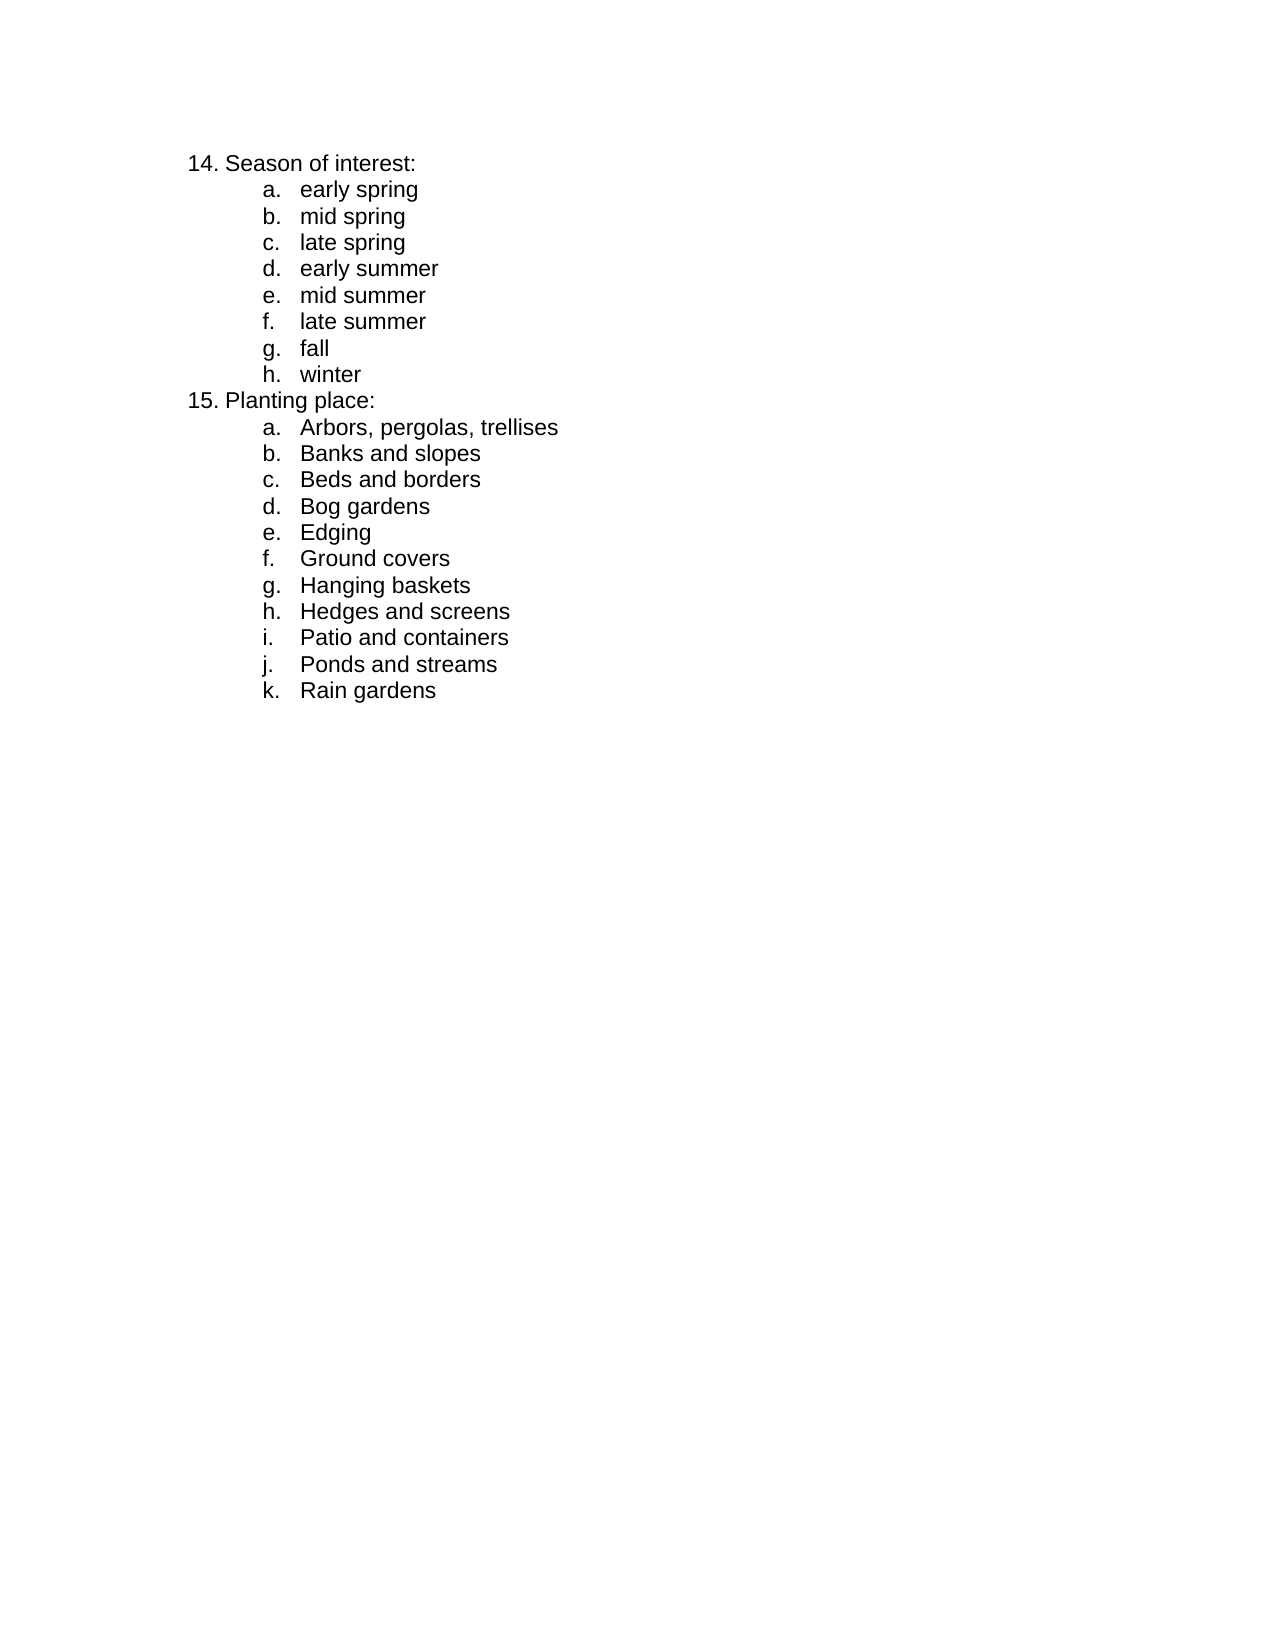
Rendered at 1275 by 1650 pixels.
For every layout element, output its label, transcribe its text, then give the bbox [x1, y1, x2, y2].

list Bog gardens [262, 493, 1125, 519]
list early spring [262, 176, 1125, 203]
list Rain gardens [262, 677, 1125, 703]
list late spring [262, 229, 1125, 255]
list Ponds and streams [262, 651, 1125, 677]
list Arbors, pergolas, trellises [262, 413, 1125, 440]
list Planting place: [187, 387, 1125, 413]
list winter [262, 361, 1125, 387]
list Hanging baskets [262, 572, 1125, 598]
list mid spring [262, 203, 1125, 229]
list Banks and slopes [262, 440, 1125, 466]
list mid summer [262, 282, 1125, 308]
list Patio and containers [262, 624, 1125, 651]
list Ground covers [262, 545, 1125, 572]
list Edging [262, 519, 1125, 545]
list late summer [262, 308, 1125, 334]
list early summer [262, 255, 1125, 282]
list Season of interest: [187, 150, 1125, 176]
list fall [262, 334, 1125, 361]
list Hedges and screens [262, 598, 1125, 624]
list Beds and borders [262, 466, 1125, 493]
